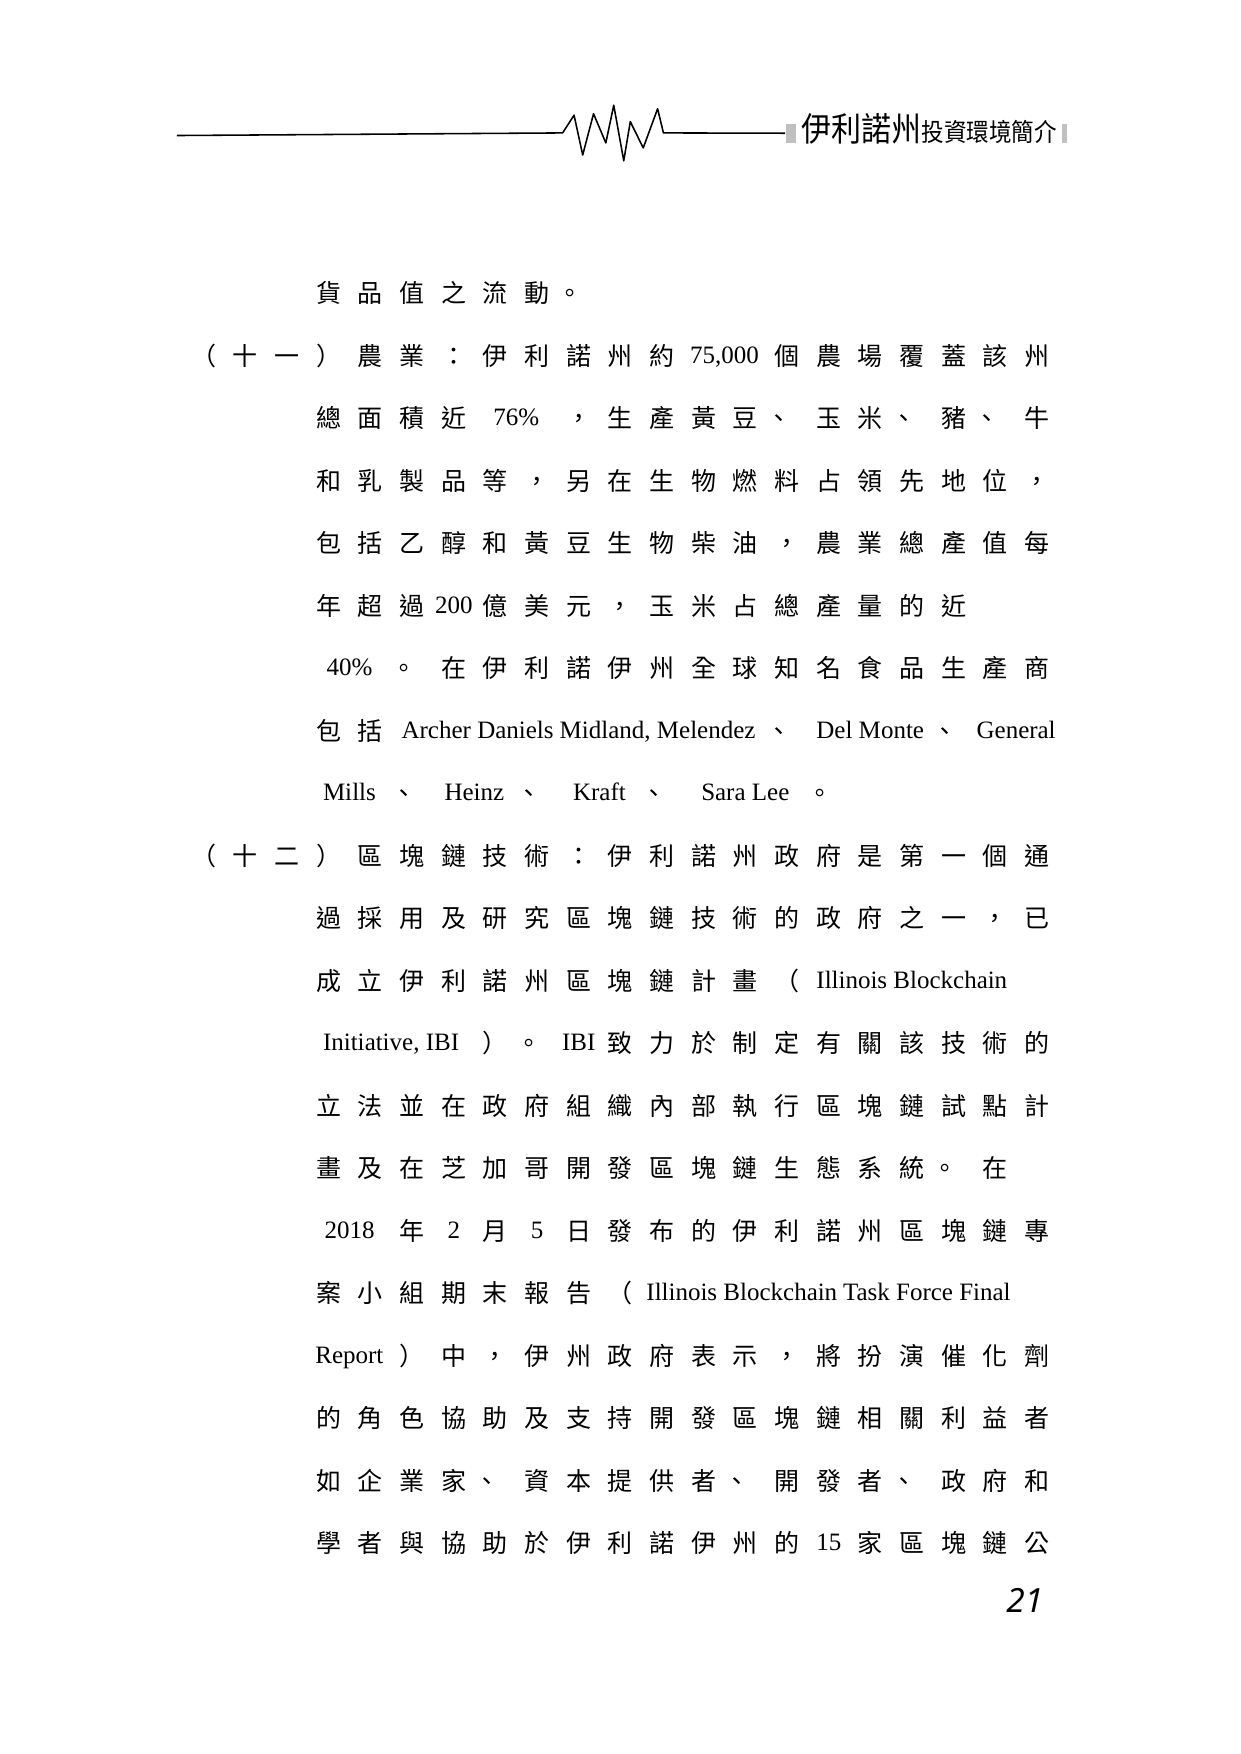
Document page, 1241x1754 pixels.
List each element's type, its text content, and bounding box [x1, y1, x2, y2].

text （十二）區塊鏈技術：伊利諾州政府是第一個通過採用及研究區塊鏈技術的政府之一，已成立伊利諾州區塊鏈計畫（Illinois Blockchain Initiative, IBI）。IBI致力於制定有關該技術的立法並在政府組織內部執行區塊鏈試點計畫及在芝加哥開發區塊鏈生態系統。在2018年2月5日發布的伊利諾州區塊鏈專案小組期末報告（Illinois Blockchain Task Force Final Report）中，伊州政府表示，將扮演催化劑的角色協助及支持開發區塊鏈相關利益者如企業家、資本提供者、開發者、政府和學者與協助於伊利諾伊州的15家區塊鏈公 [183, 813, 1058, 1563]
text 貨品值之流動。 [207, 250, 1058, 313]
text （十一）農業：伊利諾州約75,000個農場覆蓋該州總面積近76%，生產黃豆、玉米、豬、牛和乳製品等，另在生物燃料占領先地位，包括乙醇和黃豆生物柴油，農業總產值每年超過200億美元，玉米占總產量的近40%。在伊利諾伊州全球知名食品生產商包括Archer Daniels Midland, Melendez、Del Monte、General Mills、Heinz、Kraft、Sara Lee。 [183, 313, 1058, 813]
